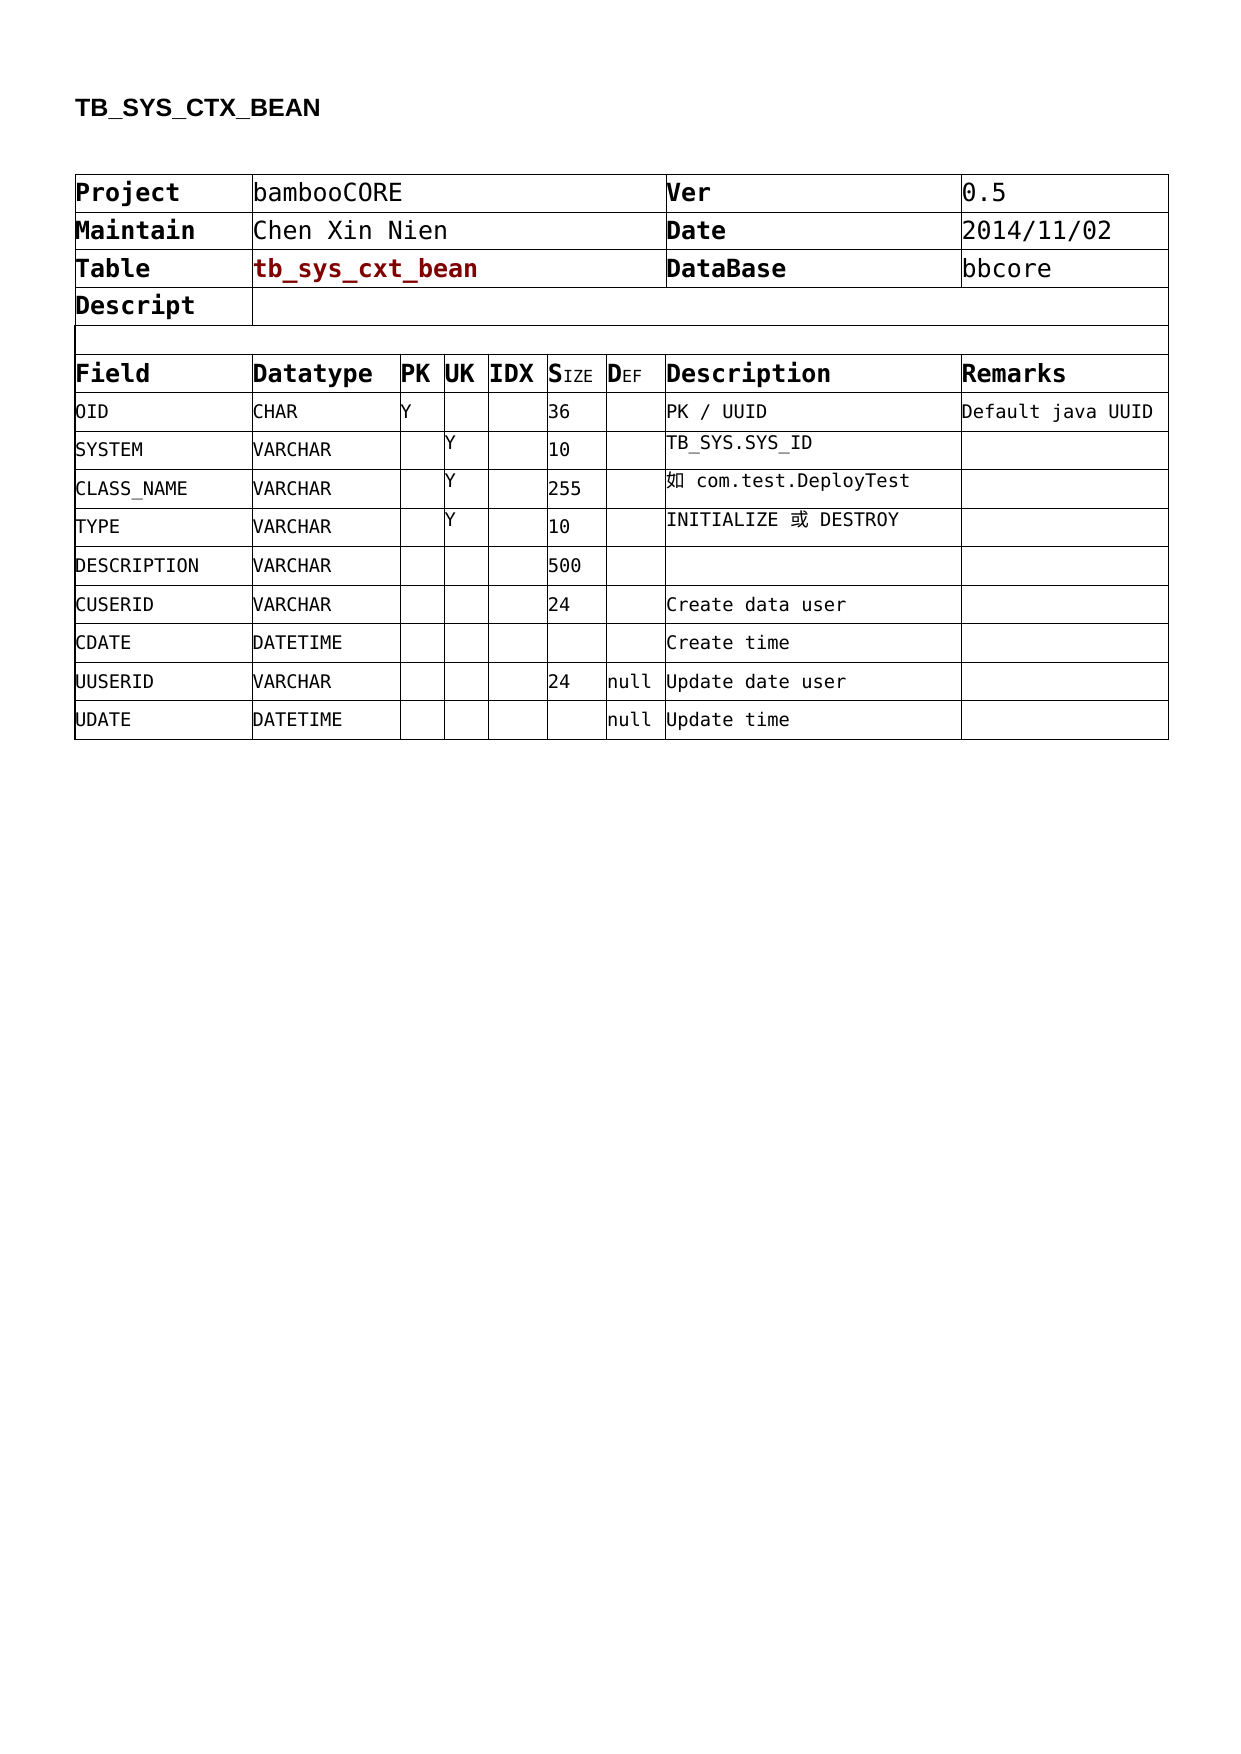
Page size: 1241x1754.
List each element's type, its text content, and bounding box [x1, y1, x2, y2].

table_cell [607, 547, 665, 585]
table_cell Create time [666, 624, 961, 662]
table_cell [962, 701, 1168, 739]
table_cell Chen Xin Nien [253, 213, 666, 249]
table_cell TB_SYS.SYS_ID [666, 432, 961, 469]
table_cell [1169, 508, 1181, 546]
table_cell [445, 701, 488, 739]
table_cell [489, 663, 547, 700]
table_cell VARCHAR [253, 432, 400, 469]
table_cell [962, 624, 1168, 662]
table_cell [1169, 662, 1181, 700]
table_cell OID [76, 393, 252, 431]
table_cell [1169, 325, 1181, 353]
table_cell DESCRIPTION [76, 547, 252, 585]
table_cell DATETIME [253, 624, 400, 662]
table_cell SIZE [548, 355, 606, 392]
table_cell Remarks [962, 355, 1168, 392]
table_cell Datatype [253, 355, 400, 392]
table_cell [76, 326, 1168, 353]
table_cell INITIALIZE 或 DESTROY [666, 509, 961, 546]
table_cell [489, 509, 547, 546]
table_cell Maintain [76, 213, 252, 249]
table_cell Y [401, 393, 444, 431]
table_cell [607, 586, 665, 623]
table_cell VARCHAR [253, 547, 400, 585]
table_cell [1169, 585, 1181, 623]
table_cell [1169, 623, 1181, 662]
table_cell [489, 586, 547, 623]
table_cell 10 [548, 509, 606, 546]
table_cell [607, 624, 665, 662]
table_cell [401, 509, 444, 546]
table_cell [489, 701, 547, 739]
table_cell DataBase [667, 250, 961, 287]
table_cell PK [401, 355, 444, 392]
table_cell [401, 547, 444, 585]
table_cell [962, 509, 1168, 546]
table_cell [962, 470, 1168, 508]
table_cell [962, 586, 1168, 623]
table_cell bbcore [962, 250, 1168, 287]
table_cell CUSERID [76, 586, 252, 623]
table_cell [445, 663, 488, 700]
table_cell [401, 586, 444, 623]
table_cell VARCHAR [253, 586, 400, 623]
table_cell tb_sys_cxt_bean [253, 250, 666, 287]
table_cell null [607, 663, 665, 700]
table_cell [607, 509, 665, 546]
table_cell [445, 624, 488, 662]
table_cell [253, 288, 1168, 325]
table_cell IDX [489, 355, 547, 392]
table_header bambooCORE [253, 175, 666, 212]
table_cell CDATE [76, 624, 252, 662]
table_cell [1175, 212, 1181, 249]
table_cell Update time [666, 701, 961, 739]
table_cell DEF [607, 355, 665, 392]
table_cell 10 [548, 432, 606, 469]
table_cell [1169, 392, 1181, 431]
table_cell Description [666, 355, 961, 392]
table_cell null [607, 701, 665, 739]
table_cell UUSERID [76, 663, 252, 700]
table_cell [962, 547, 1168, 585]
table_cell CHAR [253, 393, 400, 431]
table_cell 如 com.test.DeployTest [666, 470, 961, 508]
table_cell [1169, 700, 1181, 739]
table_cell VARCHAR [253, 470, 400, 508]
table_cell Date [667, 213, 961, 249]
table_header [1175, 174, 1181, 212]
table_cell [445, 393, 488, 431]
table_cell [666, 547, 961, 585]
table_cell [489, 432, 547, 469]
table_cell Y [445, 432, 488, 469]
table_cell 36 [548, 393, 606, 431]
table_cell Create data user [666, 586, 961, 623]
table_cell Update date user [666, 663, 961, 700]
table_cell [401, 624, 444, 662]
table_cell TYPE [76, 509, 252, 546]
table_cell [445, 547, 488, 585]
table_cell Descript [76, 288, 252, 325]
table_cell [401, 663, 444, 700]
table_cell 2014/11/02 [962, 213, 1168, 249]
table_cell Field [76, 355, 252, 392]
table_header Project [76, 175, 252, 212]
table_cell VARCHAR [253, 509, 400, 546]
table_cell 24 [548, 663, 606, 700]
table_cell [401, 432, 444, 469]
table_cell [445, 586, 488, 623]
table_cell VARCHAR [253, 663, 400, 700]
table_cell [1175, 287, 1181, 325]
table_header 0.5 [962, 175, 1168, 212]
table_cell [1169, 431, 1181, 469]
table_header Ver [667, 175, 961, 212]
table_cell 24 [548, 586, 606, 623]
table_cell [489, 624, 547, 662]
table_cell [1169, 354, 1181, 392]
table_cell [1175, 249, 1181, 287]
table_cell DATETIME [253, 701, 400, 739]
table_cell [401, 701, 444, 739]
table_cell [489, 470, 547, 508]
table_cell [1169, 546, 1181, 585]
table_cell UK [445, 355, 488, 392]
table_cell Default java UUID [962, 393, 1168, 431]
table_cell [401, 470, 444, 508]
table_cell Y [445, 470, 488, 508]
table_cell [548, 624, 606, 662]
table_cell [489, 547, 547, 585]
table_cell 500 [548, 547, 606, 585]
table_cell [489, 393, 547, 431]
table_cell Y [445, 509, 488, 546]
table_cell Table [76, 250, 252, 287]
table_cell CLASS_NAME [76, 470, 252, 508]
table_cell [607, 470, 665, 508]
table_cell [1169, 469, 1181, 508]
table_cell PK / UUID [666, 393, 961, 431]
table_cell [607, 432, 665, 469]
table_cell [548, 701, 606, 739]
table_cell UDATE [76, 701, 252, 739]
table_cell [962, 432, 1168, 469]
subtitle TB_SYS_CTX_BEAN [75, 89, 1165, 127]
table_cell 255 [548, 470, 606, 508]
table_cell [607, 393, 665, 431]
table_cell [962, 663, 1168, 700]
table_cell SYSTEM [76, 432, 252, 469]
